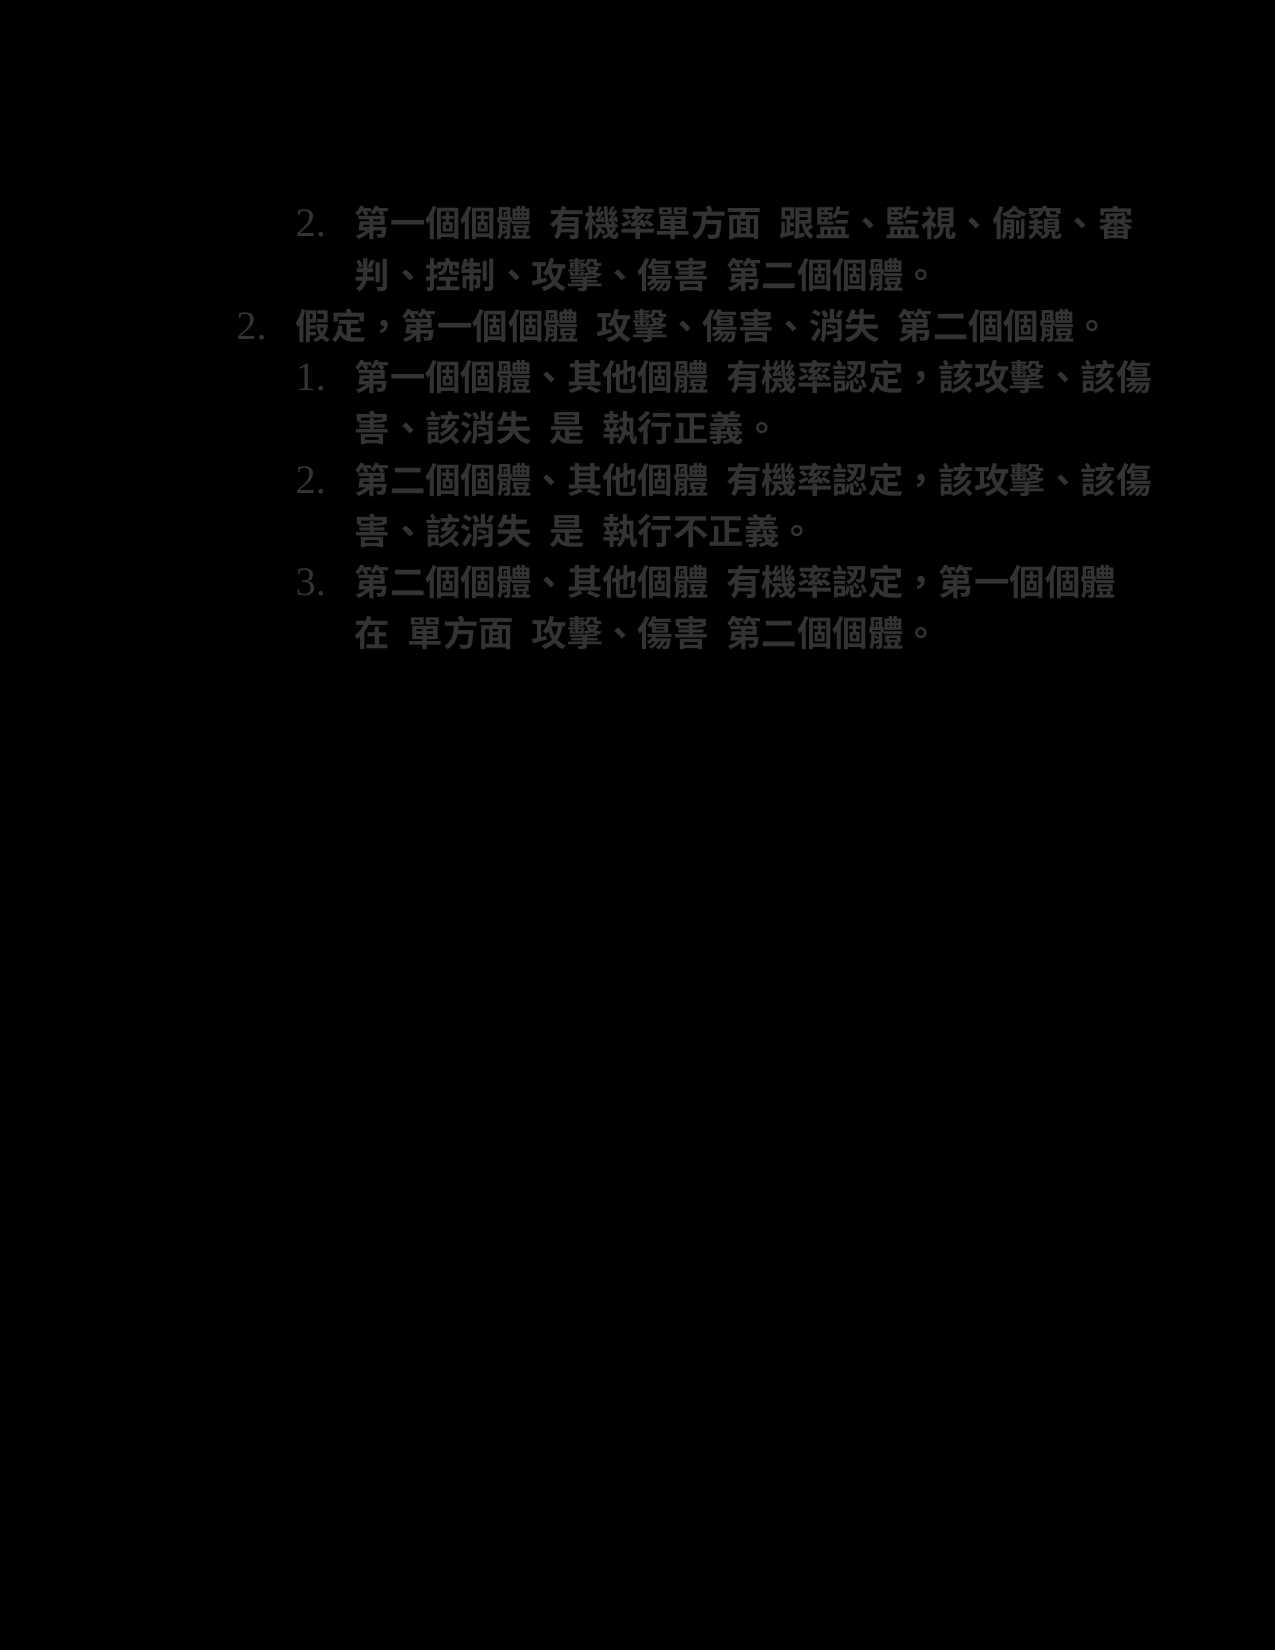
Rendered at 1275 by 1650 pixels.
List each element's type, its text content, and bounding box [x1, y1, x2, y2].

list 第一個個體 有機率單方面 跟監、監視、偷窺、審判、控制、攻擊、傷害 第二個個體。 [295, 196, 1157, 298]
list 第二個個體、其他個體 有機率認定，第一個個體 在 單方面 攻擊、傷害 第二個個體。 [295, 554, 1157, 657]
list 假定，第一個個體 攻擊、傷害、消失 第二個個體。 [236, 298, 1157, 349]
list 第二個個體、其他個體 有機率認定，該攻擊、該傷害、該消失 是 執行不正義。 [295, 452, 1157, 554]
list 第一個個體、其他個體 有機率認定，該攻擊、該傷害、該消失 是 執行正義。 [295, 349, 1157, 452]
